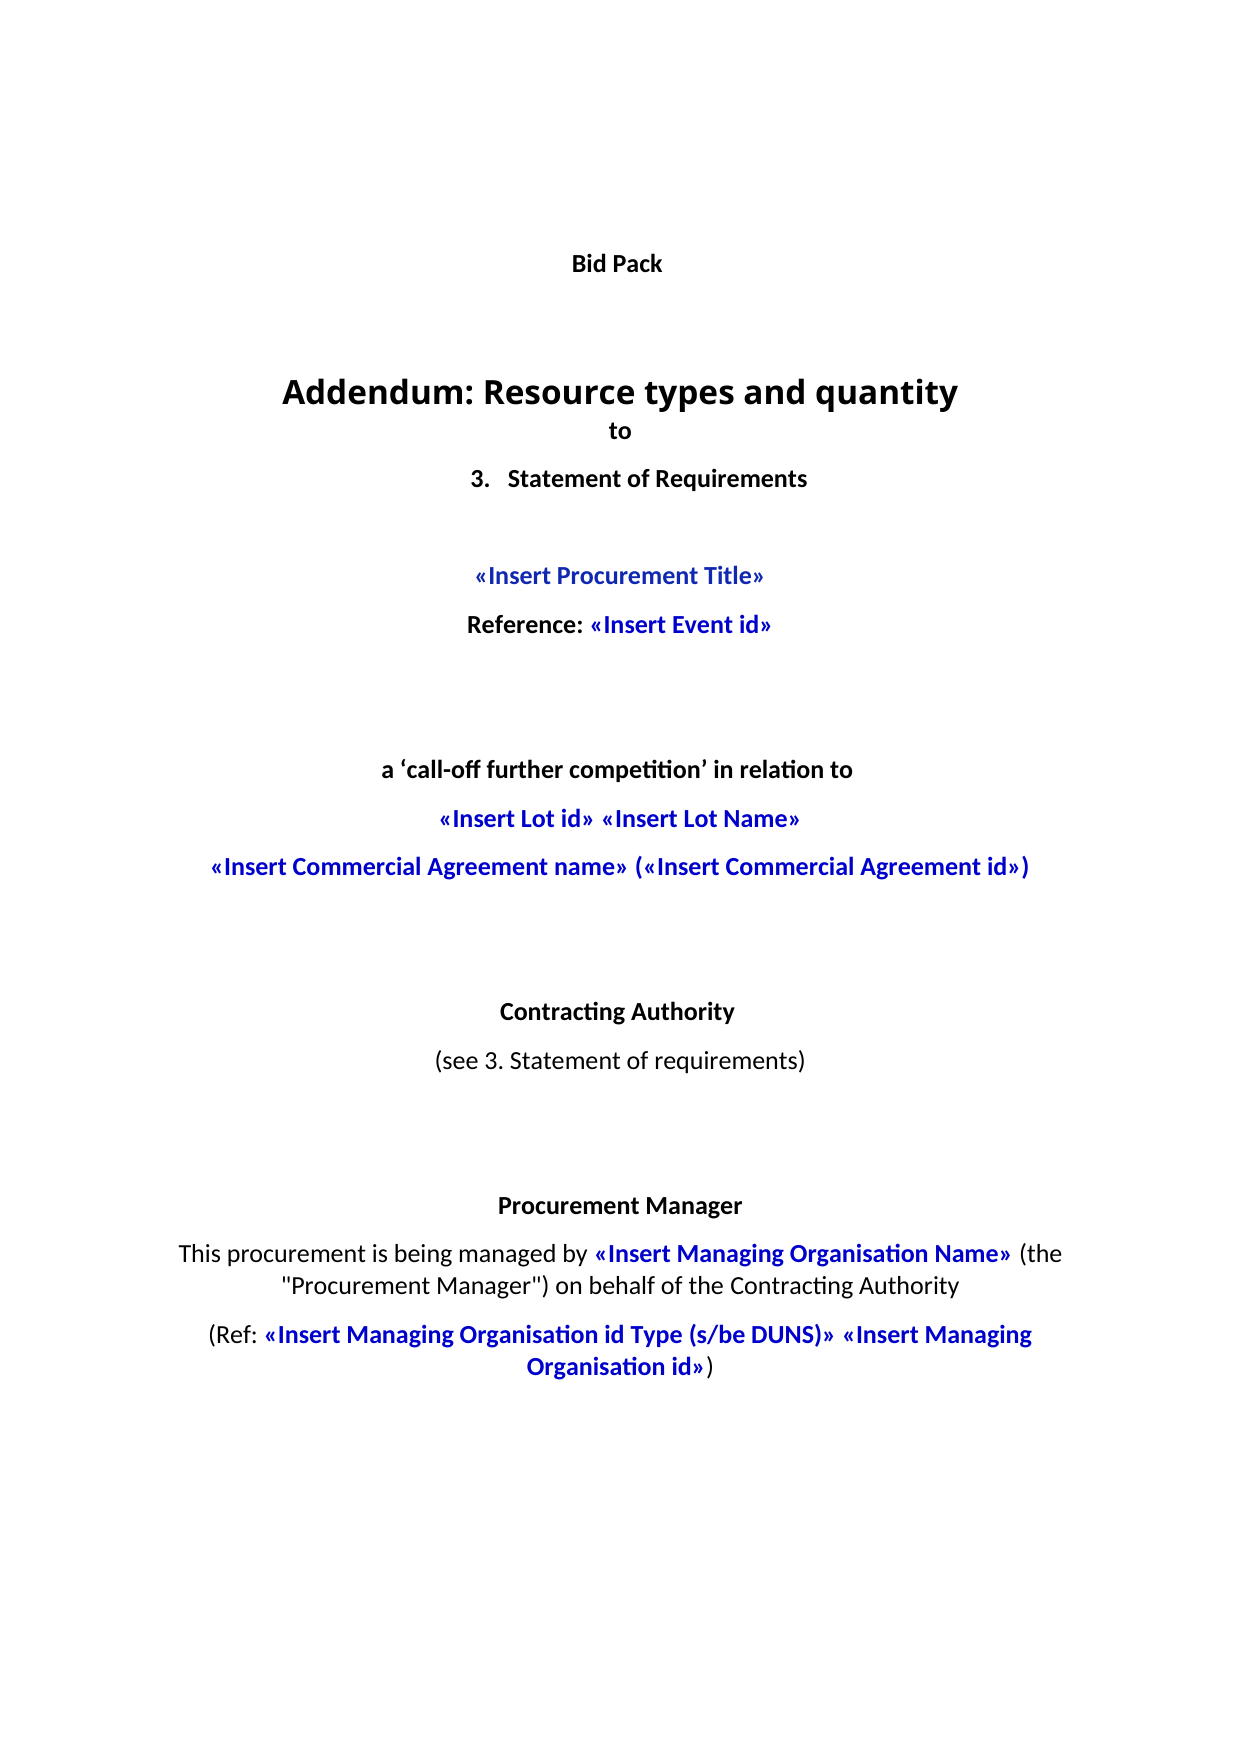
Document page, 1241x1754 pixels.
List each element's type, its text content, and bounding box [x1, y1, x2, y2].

text (see 3. Statement of requirements) [150, 1044, 1090, 1076]
text a ‘call-off further competition’ in relation to [150, 753, 1090, 785]
text «Insert Lot id» «Insert Lot Name» [150, 802, 1090, 833]
text «Insert Procurement Title» [150, 559, 1090, 591]
text Bid Pack [150, 247, 1090, 279]
text «Insert Commercial Agreement name» («Insert Commercial Agreement id») [150, 850, 1090, 882]
list Statement of Requirements [187, 463, 1090, 494]
text to [150, 414, 1090, 446]
text Contracting Authority [150, 995, 1090, 1027]
text Procurement Manager [150, 1189, 1090, 1221]
text (Ref: «Insert Managing Organisation id Type (s/be DUNS)» «Insert Managing Organisation id») [150, 1318, 1090, 1381]
text Reference: «Insert Event id» [150, 608, 1090, 640]
text This procurement is being managed by «Insert Managing Organisation Name» (the "Procurement Manager") on behalf of the Contracting Authority [150, 1238, 1090, 1301]
subtitle Addendum: Resource types and quantity [150, 369, 1090, 414]
